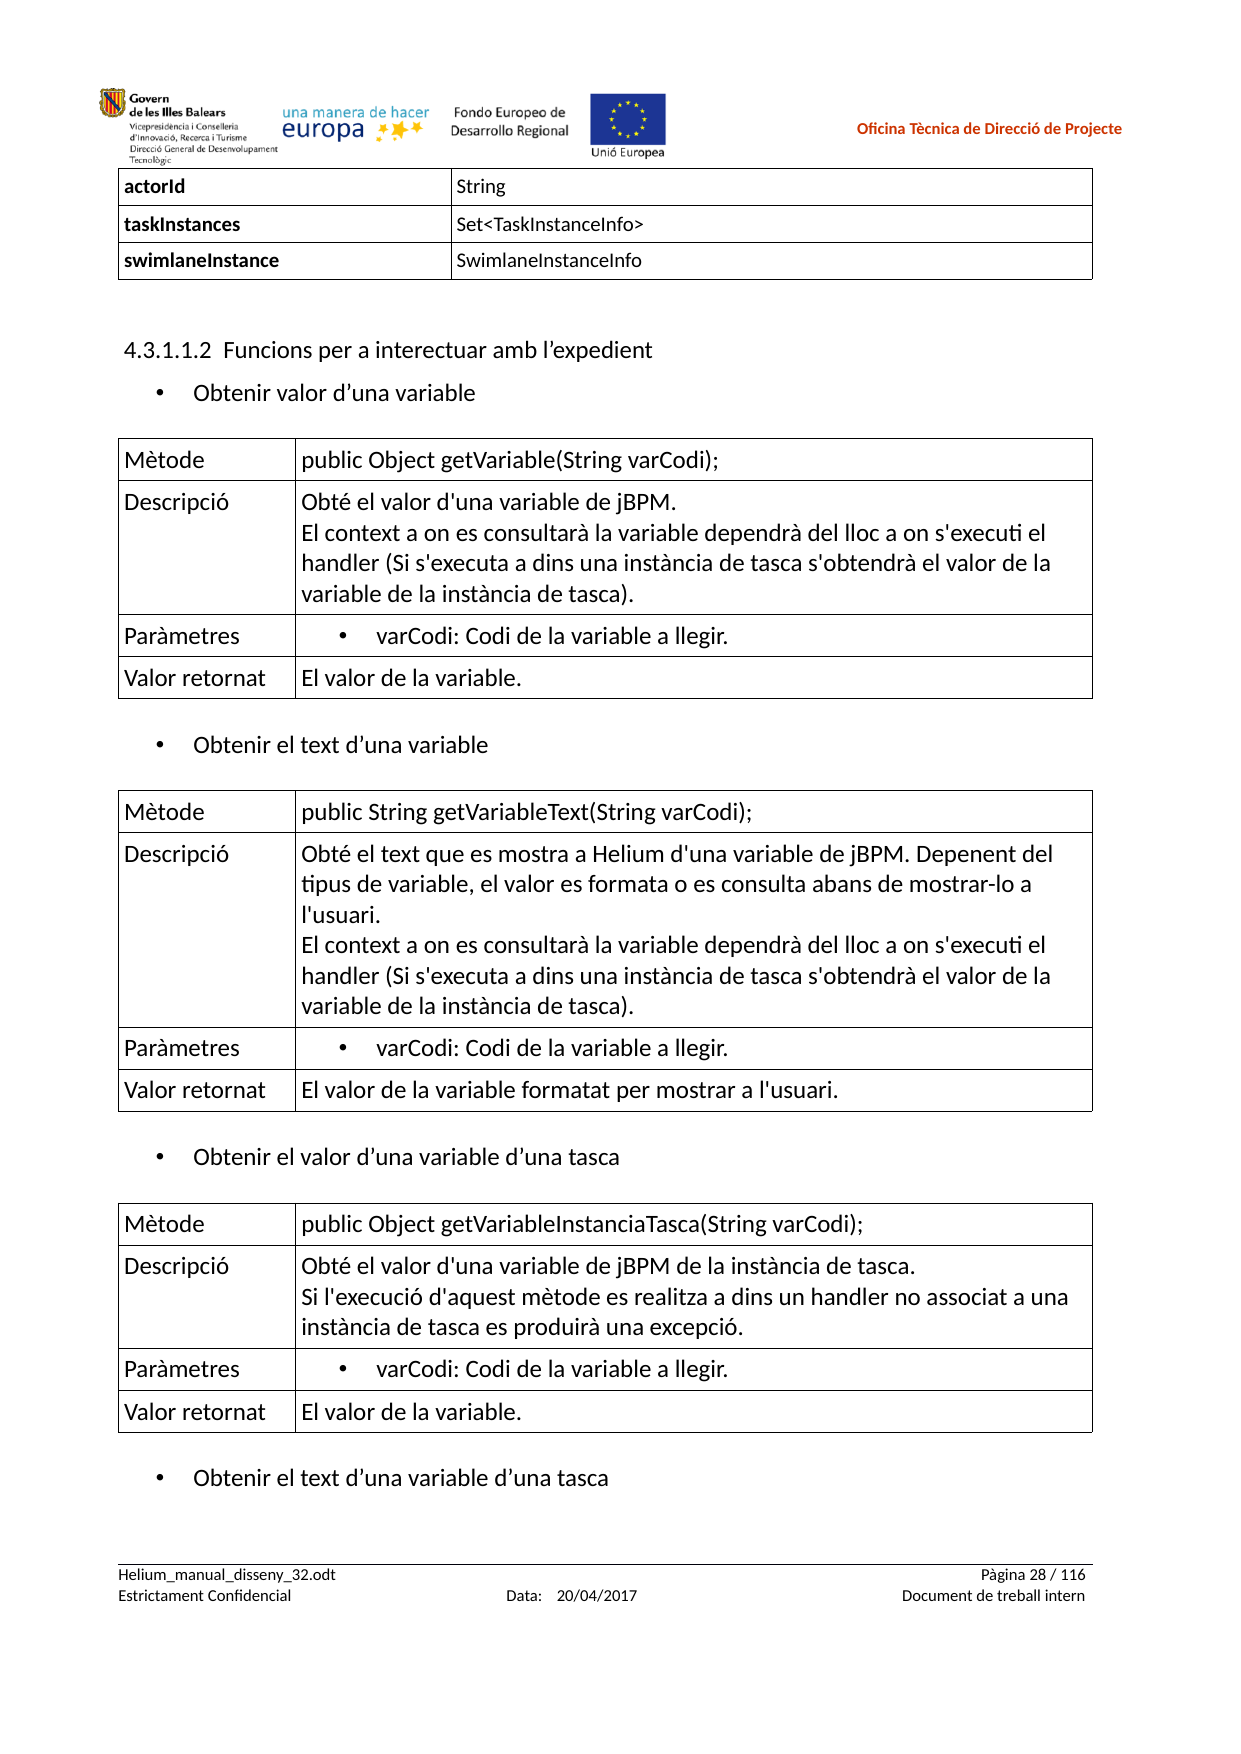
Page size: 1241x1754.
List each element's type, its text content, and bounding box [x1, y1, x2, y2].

table_cell Paràmetres [119, 615, 295, 656]
table_cell Obté el valor d'una variable de jBPM de la instància de tasca. Si l'execució d'aquest mètode es realitza a dins un handler no associat a una instància de tasca es produirà una excepció. [296, 1246, 1092, 1348]
list Obtenir el text d’una variable d’una tasca [156, 1462, 1122, 1493]
table_cell varCodi: Codi de la variable a llegir. [296, 1349, 1092, 1390]
table_cell taskInstances [119, 206, 451, 242]
table_cell Valor retornat [119, 1070, 295, 1111]
table_cell varCodi: Codi de la variable a llegir. [296, 615, 1092, 656]
table_cell El valor de la variable. [296, 1391, 1092, 1432]
table_cell String [452, 169, 1092, 205]
table_cell Descripció [119, 481, 295, 614]
table_cell Set<TaskInstanceInfo> [452, 206, 1092, 242]
picture [99, 87, 668, 166]
table_cell Descripció [119, 1246, 295, 1348]
table_cell Paràmetres [119, 1349, 295, 1390]
table_header public Object getVariable(String varCodi); [296, 439, 1092, 480]
table_cell Paràmetres [119, 1028, 295, 1069]
table_cell Valor retornat [119, 657, 295, 698]
table_header Mètode [119, 791, 295, 832]
table_header Mètode [119, 1204, 295, 1244]
table_header Mètode [119, 439, 295, 480]
table_cell Obté el valor d'una variable de jBPM. El context a on es consultarà la variable dependrà del lloc a on s'executi el handler (Si s'executa a dins una instància de tasca s'obtendrà el valor de la variable de la instància de tasca). [296, 481, 1092, 614]
table_cell Descripció [119, 833, 295, 1027]
table_cell SwimlaneInstanceInfo [452, 243, 1092, 279]
table_header public Object getVariableInstanciaTasca(String varCodi); [296, 1204, 1092, 1244]
table_cell El valor de la variable formatat per mostrar a l'usuari. [296, 1070, 1092, 1111]
table_cell Valor retornat [119, 1391, 295, 1432]
table_cell varCodi: Codi de la variable a llegir. [296, 1028, 1092, 1069]
list Obtenir el text d’una variable [156, 729, 1122, 759]
table_cell Obté el text que es mostra a Helium d'una variable de jBPM. Depenent del tipus de variable, el valor es formata o es consulta abans de mostrar-lo a l'usuari. El context a on es consultarà la variable dependrà del lloc a on s'executi el handler (Si s'executa a dins una instància de tasca s'obtendrà el valor de la variable de la instància de tasca). [296, 833, 1092, 1027]
table_header public String getVariableText(String varCodi); [296, 791, 1092, 832]
table_cell swimlaneInstance [119, 243, 451, 279]
table_cell actorId [119, 169, 451, 205]
list Obtenir valor d’una variable [156, 377, 1122, 408]
list Obtenir el valor d’una variable d’una tasca [156, 1141, 1122, 1172]
subtitle Funcions per a interectuar amb l’expedient [118, 334, 1122, 365]
table_cell El valor de la variable. [296, 657, 1092, 698]
